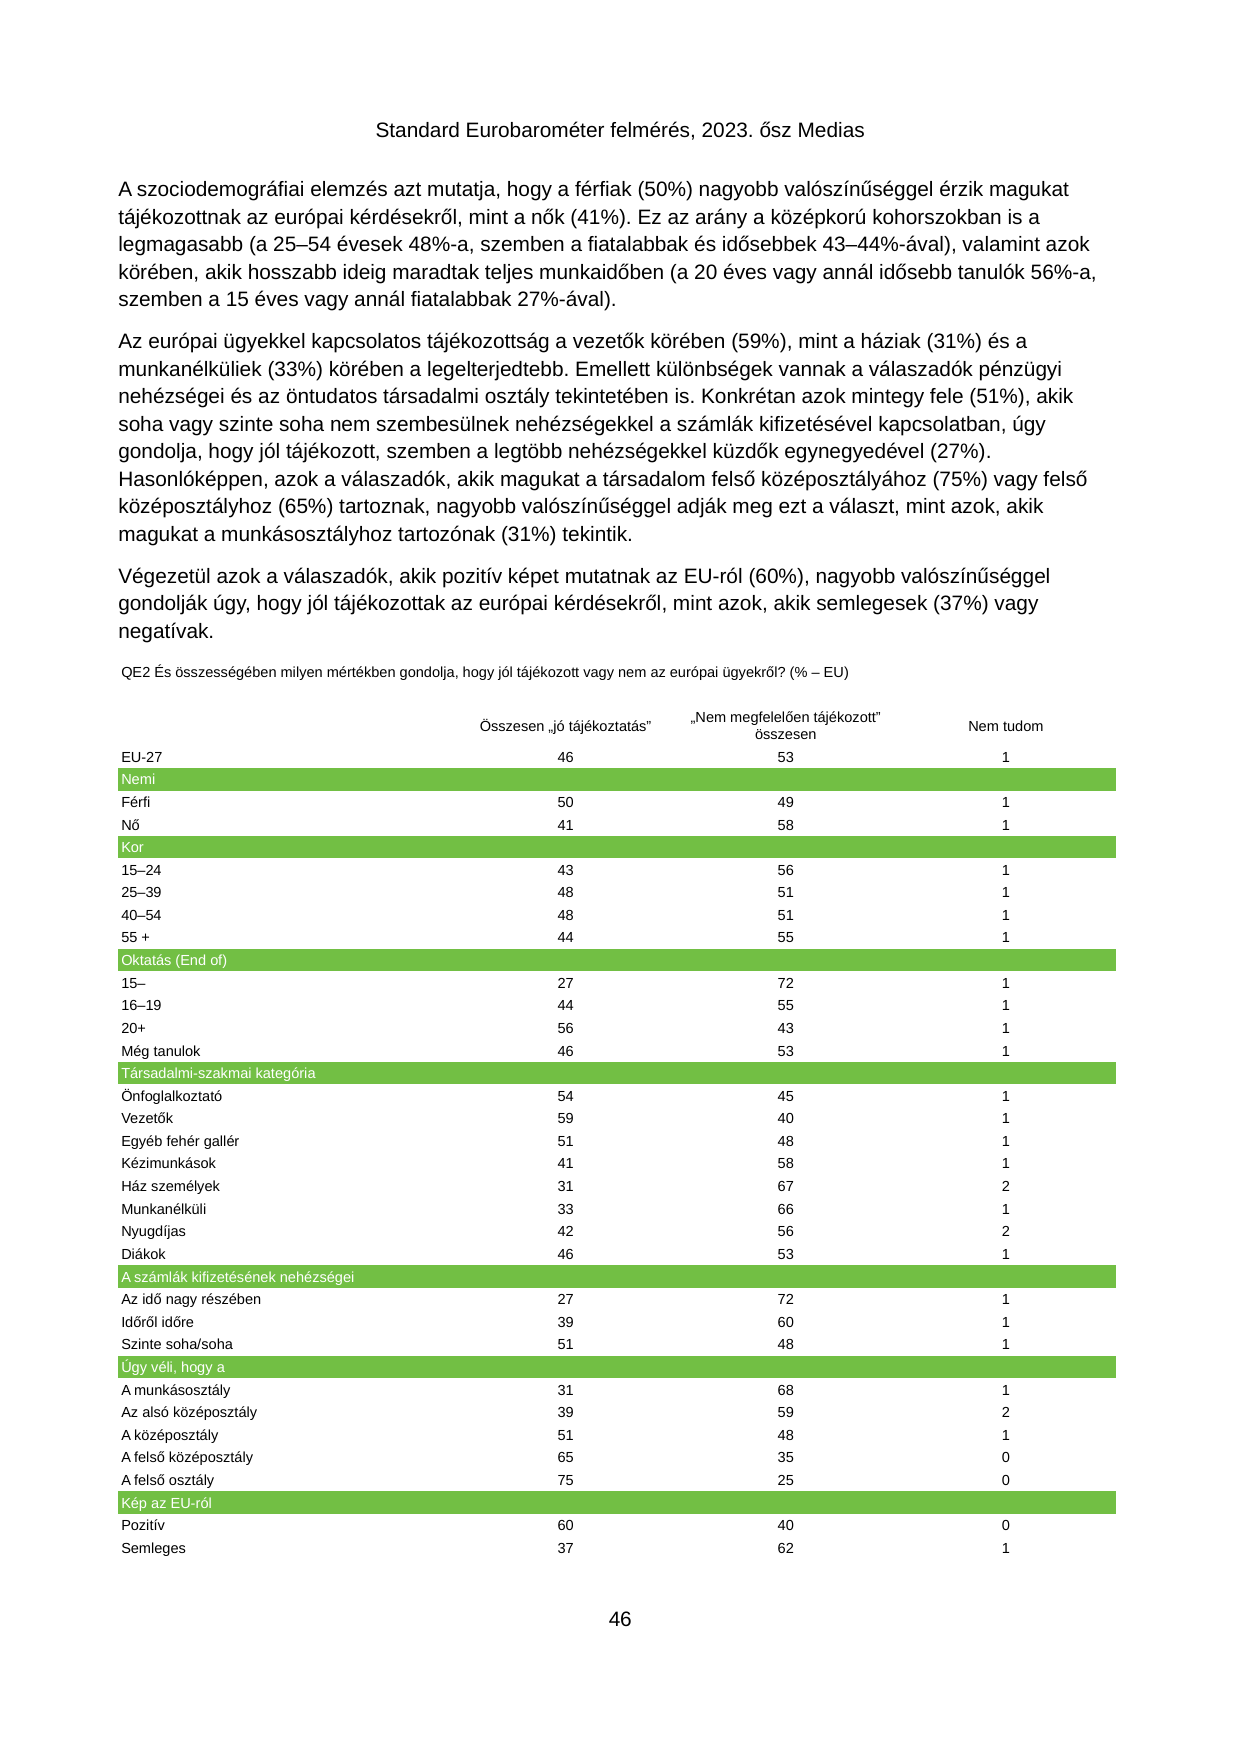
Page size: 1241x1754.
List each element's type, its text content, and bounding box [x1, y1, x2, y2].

table_cell 27 [455, 971, 675, 994]
table_cell [896, 1265, 1116, 1288]
table_cell [118, 706, 455, 745]
table_cell A számlák kifizetésének nehézségei [118, 1265, 455, 1288]
table_cell [455, 684, 675, 706]
table_cell [455, 1356, 675, 1378]
table_cell Ház személyek [118, 1175, 455, 1197]
table_cell 60 [675, 1311, 896, 1333]
text Az európai ügyekkel kapcsolatos tájékozottság a vezetők körében (59%), mint a háziak (31%) és a munkanélküliek (33%) körében a legelterjedtebb. Emellett különbségek vannak a válaszadók pénzügyi nehézségei és az öntudatos társadalmi osztály tekintetében is. Konkrétan azok mintegy fele (51%), akik soha vagy szinte soha nem szembesülnek nehézségekkel a számlák kifizetésével kapcsolatban, úgy gondolja, hogy jól tájékozott, szemben a legtöbb nehézségekkel küzdők egynegyedével (27%). Hasonlóképpen, azok a válaszadók, akik magukat a társadalom felső középosztályához (75%) vagy felső középosztályhoz (65%) tartoznak, nagyobb valószínűséggel adják meg ezt a választ, mint azok, akik magukat a munkásosztályhoz tartozónak (31%) tekintik. [118, 329, 1122, 546]
table_cell 27 [455, 1288, 675, 1311]
table_cell Munkanélküli [118, 1198, 455, 1220]
table_cell Nem tudom [896, 706, 1116, 745]
table_cell 43 [455, 859, 675, 881]
text A szociodemográfiai elemzés azt mutatja, hogy a férfiak (50%) nagyobb valószínűséggel érzik magukat tájékozottnak az európai kérdésekről, mint a nők (41%). Ez az arány a középkorú kohorszokban is a legmagasabb (a 25–54 évesek 48%-a, szemben a fiatalabbak és idősebbek 43–44%-ával), valamint azok körében, akik hosszabb ideig maradtak teljes munkaidőben (a 20 éves vagy annál idősebb tanulók 56%-a, szemben a 15 éves vagy annál fiatalabbak 27%-ával). [118, 177, 1122, 311]
table_cell 46 [455, 1039, 675, 1062]
table_cell 54 [455, 1085, 675, 1107]
table_cell 1 [896, 971, 1116, 994]
table_cell 48 [455, 881, 675, 904]
table_cell Nemi [118, 768, 455, 791]
table_cell 66 [675, 1198, 896, 1220]
table_cell 1 [896, 904, 1116, 926]
table_cell 55 [675, 994, 896, 1017]
table_cell 56 [455, 1017, 675, 1039]
table_cell 1 [896, 1085, 1116, 1107]
table_cell Egyéb fehér gallér [118, 1130, 455, 1152]
table_cell 1 [896, 1537, 1116, 1559]
table_cell 1 [896, 1311, 1116, 1333]
table_cell [896, 684, 1116, 706]
table_cell 68 [675, 1378, 896, 1401]
table_cell [675, 836, 896, 858]
table_cell [896, 1491, 1116, 1514]
table_cell 1 [896, 926, 1116, 949]
table_cell 35 [675, 1446, 896, 1469]
table_cell A felső középosztály [118, 1446, 455, 1469]
table_cell 51 [675, 881, 896, 904]
table_cell 48 [675, 1424, 896, 1446]
table_cell 37 [455, 1537, 675, 1559]
table_cell [675, 949, 896, 971]
table_cell 1 [896, 994, 1116, 1017]
table_cell 75 [455, 1469, 675, 1491]
table_cell 33 [455, 1198, 675, 1220]
table_cell 2 [896, 1220, 1116, 1243]
table_cell 41 [455, 813, 675, 836]
table_cell 1 [896, 881, 1116, 904]
table_cell Oktatás (End of) [118, 949, 455, 971]
table_cell [675, 768, 896, 791]
table_cell [118, 684, 455, 706]
table_cell 46 [455, 745, 675, 768]
table_cell 55 [675, 926, 896, 949]
table_cell 1 [896, 1198, 1116, 1220]
table_cell Még tanulok [118, 1039, 455, 1062]
table_cell Kor [118, 836, 455, 858]
table_cell 1 [896, 791, 1116, 813]
table_cell 44 [455, 994, 675, 1017]
table_cell 15– [118, 971, 455, 994]
table_cell Nyugdíjas [118, 1220, 455, 1243]
table_cell 20+ [118, 1017, 455, 1039]
table_cell 16–19 [118, 994, 455, 1017]
table_cell 40–54 [118, 904, 455, 926]
table_cell 1 [896, 1288, 1116, 1311]
table_cell 0 [896, 1469, 1116, 1491]
table_cell 62 [675, 1537, 896, 1559]
table_cell 51 [455, 1424, 675, 1446]
table_cell 51 [675, 904, 896, 926]
table_cell Szinte soha/soha [118, 1333, 455, 1356]
table_cell 56 [675, 859, 896, 881]
table_header QE2 És összességében milyen mértékben gondolja, hogy jól tájékozott vagy nem az európai ügyekről? (% – EU) [118, 661, 1116, 683]
table_cell 60 [455, 1514, 675, 1537]
table_cell 48 [675, 1130, 896, 1152]
text Végezetül azok a válaszadók, akik pozitív képet mutatnak az EU-ról (60%), nagyobb valószínűséggel gondolják úgy, hogy jól tájékozottak az európai kérdésekről, mint azok, akik semlegesek (37%) vagy negatívak. [118, 564, 1122, 643]
table_cell Úgy véli, hogy a [118, 1356, 455, 1378]
table_cell 0 [896, 1446, 1116, 1469]
table_cell [455, 836, 675, 858]
table_cell 1 [896, 1424, 1116, 1446]
table_cell 2 [896, 1175, 1116, 1197]
table_cell Pozitív [118, 1514, 455, 1537]
table_cell 1 [896, 1152, 1116, 1175]
table_cell A középosztály [118, 1424, 455, 1446]
table_cell 51 [455, 1333, 675, 1356]
table_cell 53 [675, 1039, 896, 1062]
table_cell 25–39 [118, 881, 455, 904]
table_cell 65 [455, 1446, 675, 1469]
table_cell 72 [675, 1288, 896, 1311]
table_cell 1 [896, 1107, 1116, 1130]
table_cell [675, 1356, 896, 1378]
table_cell 1 [896, 1333, 1116, 1356]
table_cell 41 [455, 1152, 675, 1175]
table_cell 1 [896, 745, 1116, 768]
table_cell 50 [455, 791, 675, 813]
table_cell [675, 684, 896, 706]
table_cell „Nem megfelelően tájékozott” összesen [675, 706, 896, 745]
table_cell 48 [675, 1333, 896, 1356]
table_cell 31 [455, 1175, 675, 1197]
table_cell [896, 836, 1116, 858]
table_cell Az idő nagy részében [118, 1288, 455, 1311]
table_cell 58 [675, 813, 896, 836]
table_cell Időről időre [118, 1311, 455, 1333]
table_cell [675, 1491, 896, 1514]
table_cell Kézimunkások [118, 1152, 455, 1175]
table_cell 1 [896, 1378, 1116, 1401]
table_cell 40 [675, 1514, 896, 1537]
table_cell 39 [455, 1311, 675, 1333]
table_cell 1 [896, 813, 1116, 836]
table_cell 1 [896, 1243, 1116, 1265]
table_cell A felső osztály [118, 1469, 455, 1491]
table_cell 46 [455, 1243, 675, 1265]
table_cell Férfi [118, 791, 455, 813]
table_cell [455, 768, 675, 791]
table_cell 67 [675, 1175, 896, 1197]
table_cell [896, 1356, 1116, 1378]
table_cell 31 [455, 1378, 675, 1401]
table_cell 15–24 [118, 859, 455, 881]
table_cell 1 [896, 1039, 1116, 1062]
table_cell 55 + [118, 926, 455, 949]
table_cell 51 [455, 1130, 675, 1152]
table_cell 0 [896, 1514, 1116, 1537]
table_cell 59 [675, 1401, 896, 1423]
table_cell Társadalmi-szakmai kategória [118, 1062, 455, 1084]
table_cell 48 [455, 904, 675, 926]
table_cell 25 [675, 1469, 896, 1491]
table_cell 1 [896, 1130, 1116, 1152]
table_cell [455, 1491, 675, 1514]
table_cell 56 [675, 1220, 896, 1243]
table_cell [675, 1265, 896, 1288]
table_cell Vezetők [118, 1107, 455, 1130]
table_cell Az alsó középosztály [118, 1401, 455, 1423]
table_cell [896, 768, 1116, 791]
table_cell Diákok [118, 1243, 455, 1265]
table_cell 2 [896, 1401, 1116, 1423]
table_cell 45 [675, 1085, 896, 1107]
table_cell [455, 1265, 675, 1288]
table_cell 53 [675, 1243, 896, 1265]
table_cell [896, 949, 1116, 971]
table_cell 72 [675, 971, 896, 994]
table_cell 53 [675, 745, 896, 768]
table_cell Önfoglalkoztató [118, 1085, 455, 1107]
table_cell Összesen „jó tájékoztatás” [455, 706, 675, 745]
table_cell A munkásosztály [118, 1378, 455, 1401]
table_cell Semleges [118, 1537, 455, 1559]
table_cell 49 [675, 791, 896, 813]
table_cell 58 [675, 1152, 896, 1175]
table_cell [675, 1062, 896, 1084]
table_cell 40 [675, 1107, 896, 1130]
table_cell [455, 1062, 675, 1084]
table_cell EU-27 [118, 745, 455, 768]
table_cell Nő [118, 813, 455, 836]
table_cell 1 [896, 859, 1116, 881]
table_cell 39 [455, 1401, 675, 1423]
table_cell 44 [455, 926, 675, 949]
table_cell [455, 949, 675, 971]
table_cell 42 [455, 1220, 675, 1243]
table_cell 59 [455, 1107, 675, 1130]
table_cell 1 [896, 1017, 1116, 1039]
table_cell Kép az EU-ról [118, 1491, 455, 1514]
table_cell [896, 1062, 1116, 1084]
table_cell 43 [675, 1017, 896, 1039]
